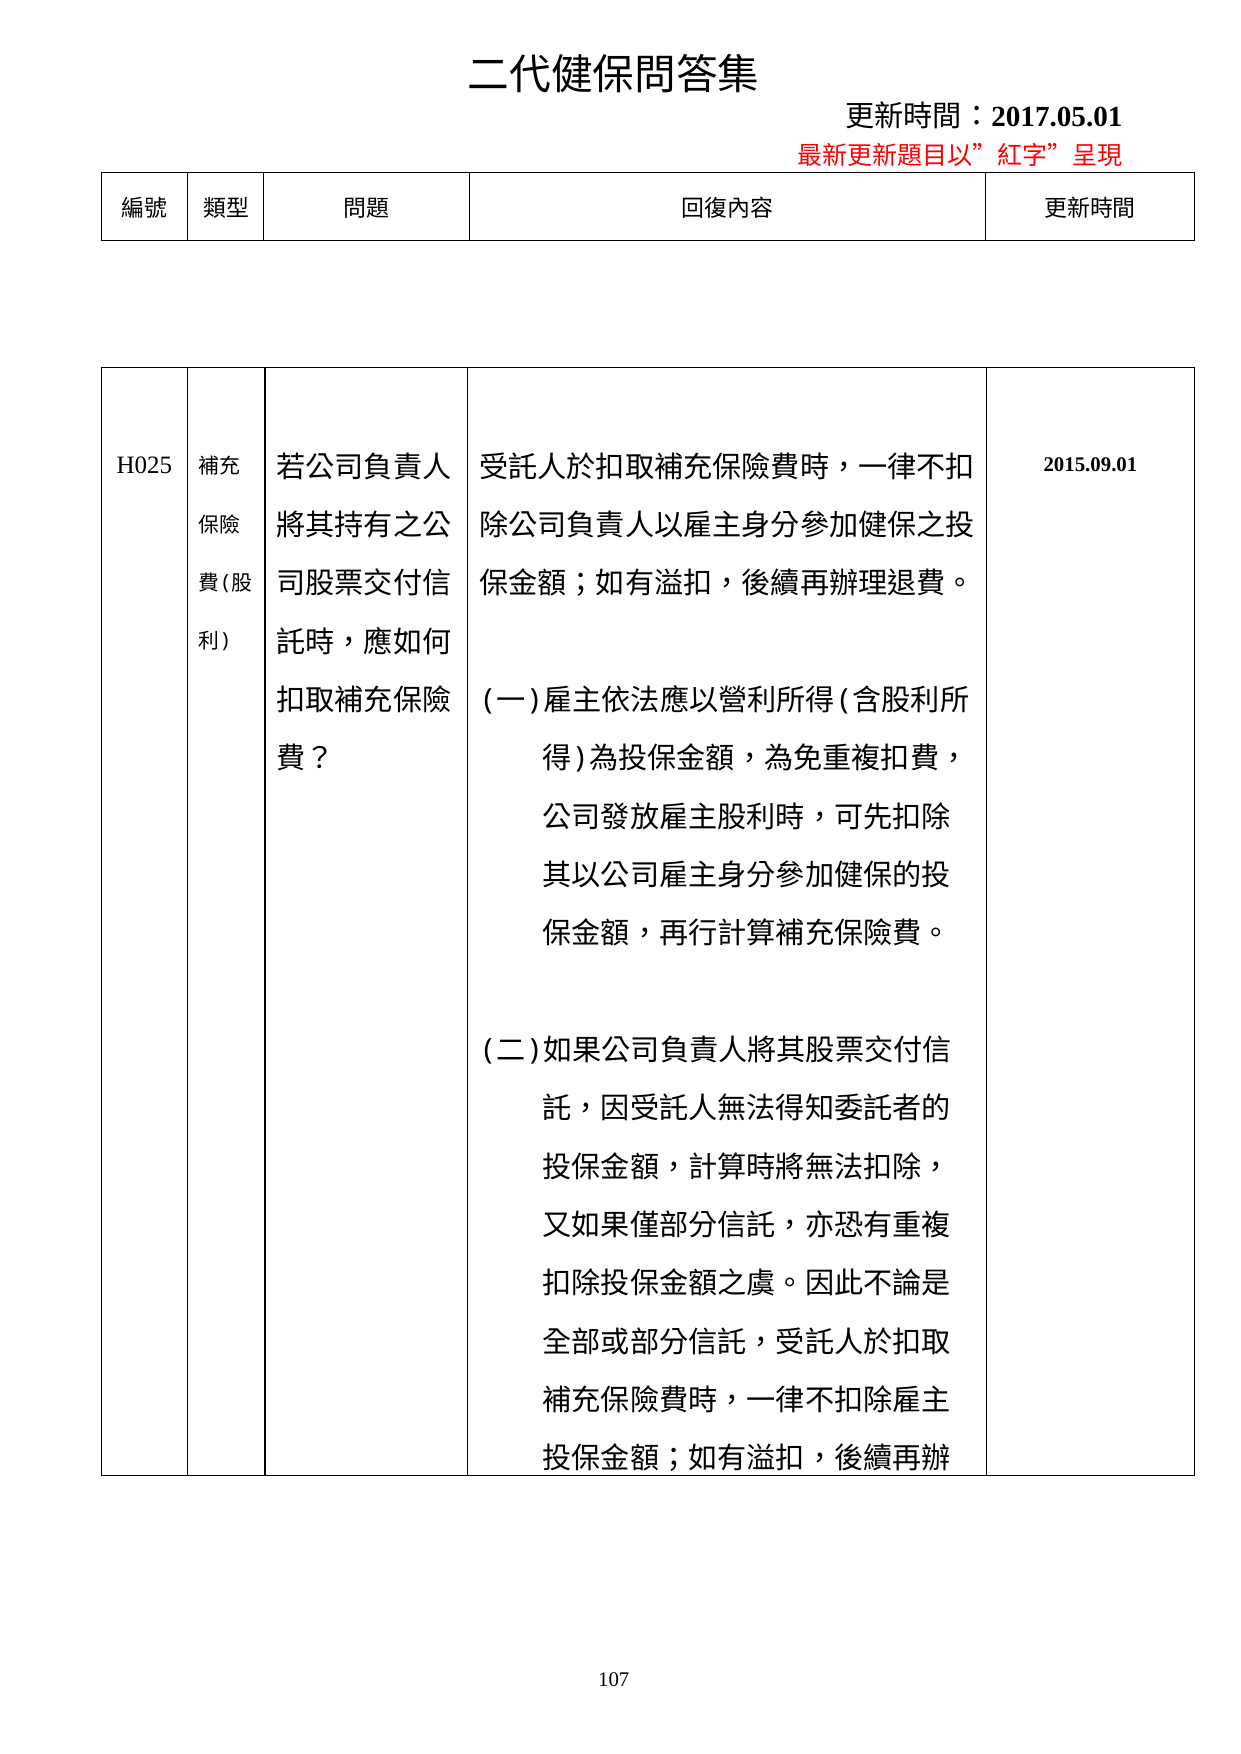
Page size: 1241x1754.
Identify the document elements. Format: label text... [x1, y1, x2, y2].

table_cell 若公司負責人將其持有之公司股票交付信託時，應如何扣取補充保險費？ [266, 368, 467, 1475]
table_cell 受託人於扣取補充保險費時，一律不扣除公司負責人以雇主身分參加健保之投保金額；如有溢扣，後續再辦理退費。 (一)雇主依法應以營利所得(含股利所得)為投保金額，為免重複扣費，公司發放雇主股利時，可先扣除其以公司雇主身分參加健保的投保金額，再行計算補充保險費。 (二)如果公司負責人將其股票交付信託，因受託人無法得知委託者的投保金額，計算時將無法扣除，又如果僅部分信託，亦恐有重複扣除投保金額之虞。因此不論是全部或部分信託，受託人於扣取補充保險費時，一律不扣除雇主投保金額；如有溢扣，後續再辦 [468, 368, 986, 1475]
table_cell H025 [102, 368, 187, 1475]
table_cell 2015.09.01 [987, 368, 1194, 1475]
table_cell 補充保險費(股利) [188, 368, 264, 1475]
